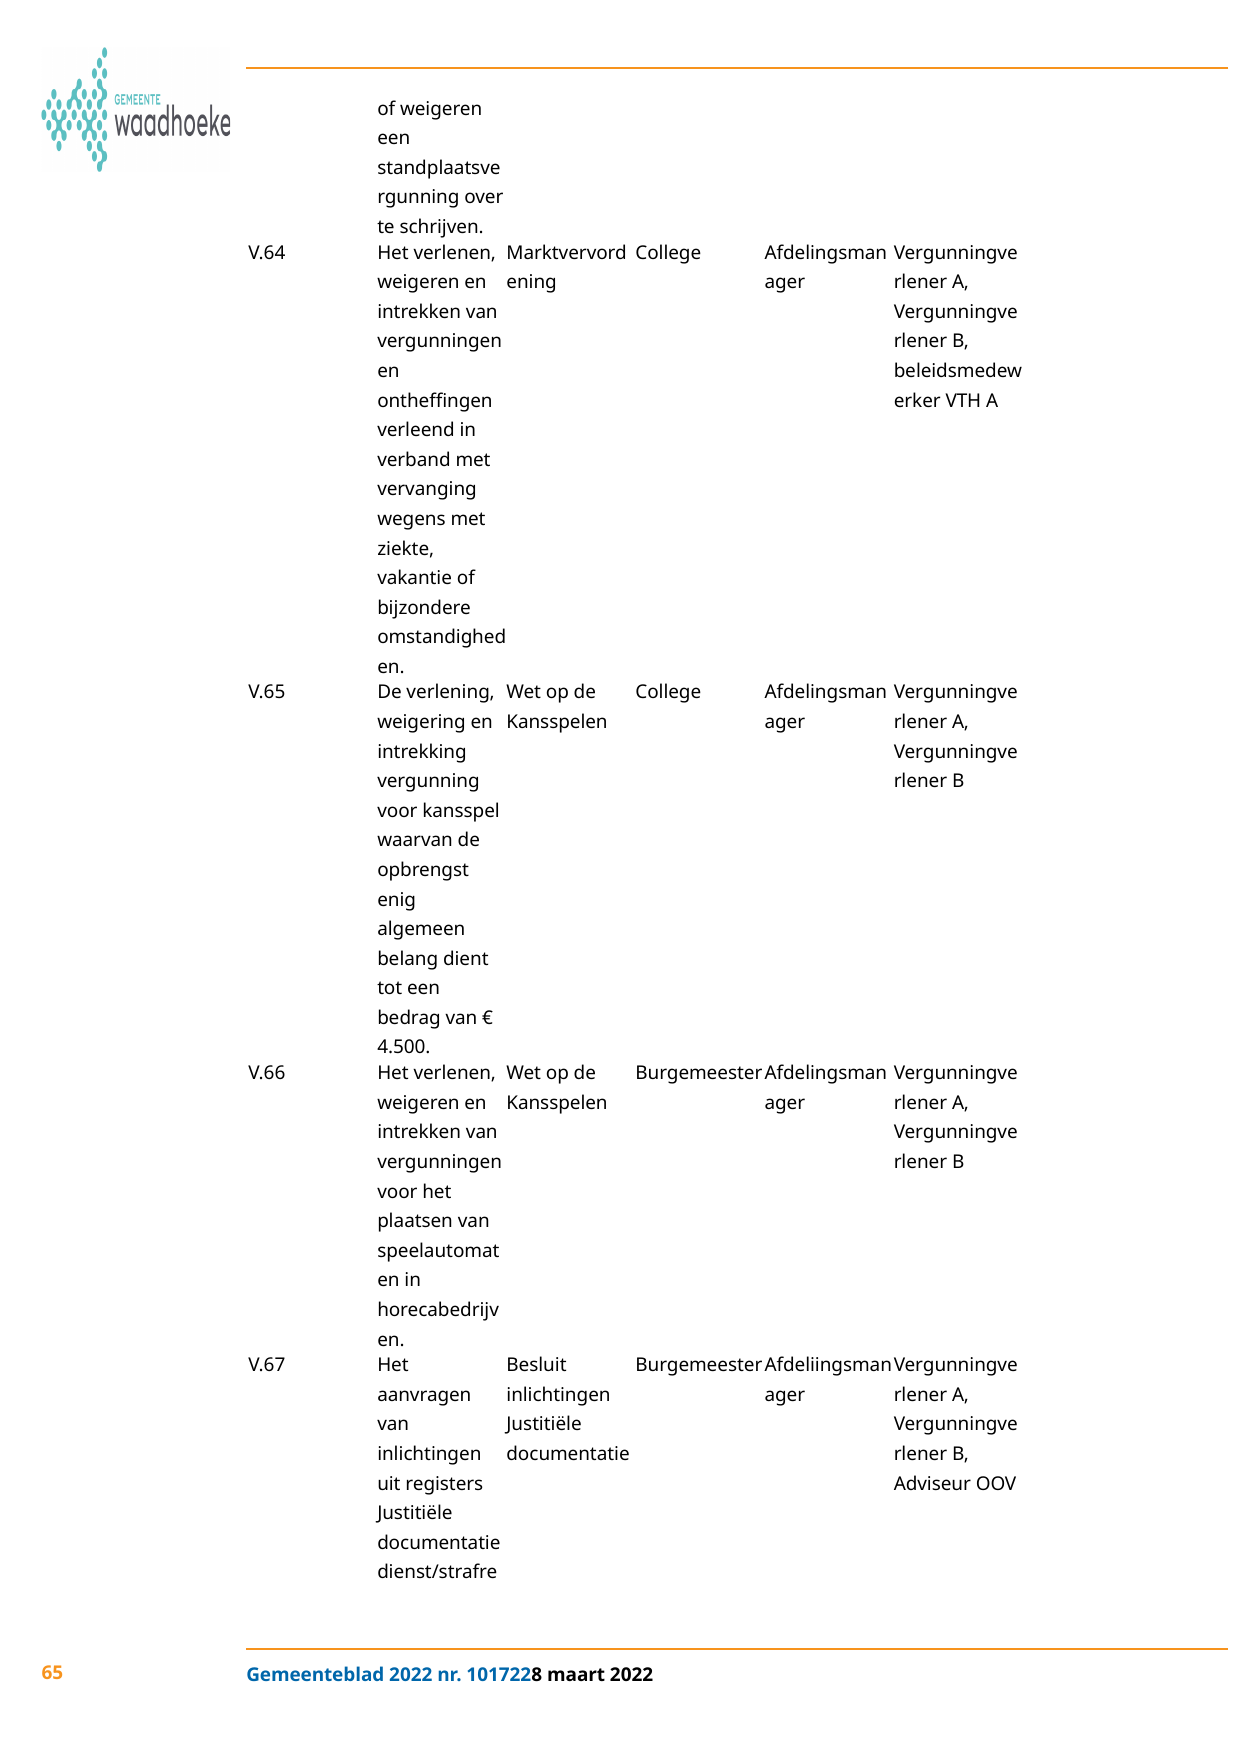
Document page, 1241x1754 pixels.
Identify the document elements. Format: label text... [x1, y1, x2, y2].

table_cell V.67 [248, 1351, 377, 1584]
table_cell Vergunningverlener A, Vergunningverlener B, beleidsmedewerker VTH A [894, 239, 1022, 679]
table_cell V.65 [248, 679, 377, 1059]
picture [41, 47, 231, 172]
table_cell [635, 95, 764, 239]
table_cell Marktvervordening [506, 239, 635, 679]
table_cell Wet op de Kansspelen [506, 1060, 635, 1351]
table_cell Vergunningverlener A, Vergunningverlener B, Adviseur OOV [894, 1351, 1022, 1584]
table_cell [894, 95, 1022, 239]
table_cell Besluit inlichtingen Justitiële documentatie [506, 1351, 635, 1584]
table_cell [506, 95, 635, 239]
table_cell Het verlenen, weigeren en intrekken van vergunningen en ontheffingen verleend in verband met vervanging wegens met ziekte, vakantie of bijzondere omstandigheden. [377, 239, 506, 679]
table_cell of weigeren een standplaatsvergunning over te schrijven. [377, 95, 506, 239]
table_cell De verlening, weigering en intrekking vergunning voor kansspel waarvan de opbrengst enig algemeen belang dient tot een bedrag van € 4.500. [377, 679, 506, 1059]
table_cell V.66 [248, 1060, 377, 1351]
table_cell [248, 95, 377, 239]
table_cell Vergunningverlener A, Vergunningverlener B [894, 1060, 1022, 1351]
table_cell College [635, 239, 764, 679]
table_cell V.64 [248, 239, 377, 679]
table_cell Afdelingsmanager [764, 679, 893, 1059]
table_cell College [635, 679, 764, 1059]
table_cell Wet op de Kansspelen [506, 679, 635, 1059]
table_cell Burgemeester [635, 1351, 764, 1584]
table_cell Burgemeester [635, 1060, 764, 1351]
table_cell Het verlenen, weigeren en intrekken van vergunningen voor het plaatsen van speelautomaten in horecabedrijven. [377, 1060, 506, 1351]
table_cell Afdelingsmanager [764, 1060, 893, 1351]
table_cell Afdeliingsmanager [764, 1351, 893, 1584]
table_cell Afdelingsmanager [764, 239, 893, 679]
table_cell Het aanvragen van inlichtingen uit registers Justitiële documentatiedienst/strafre [377, 1351, 506, 1584]
table_cell [764, 95, 893, 239]
table_cell Vergunningverlener A, Vergunningverlener B [894, 679, 1022, 1059]
